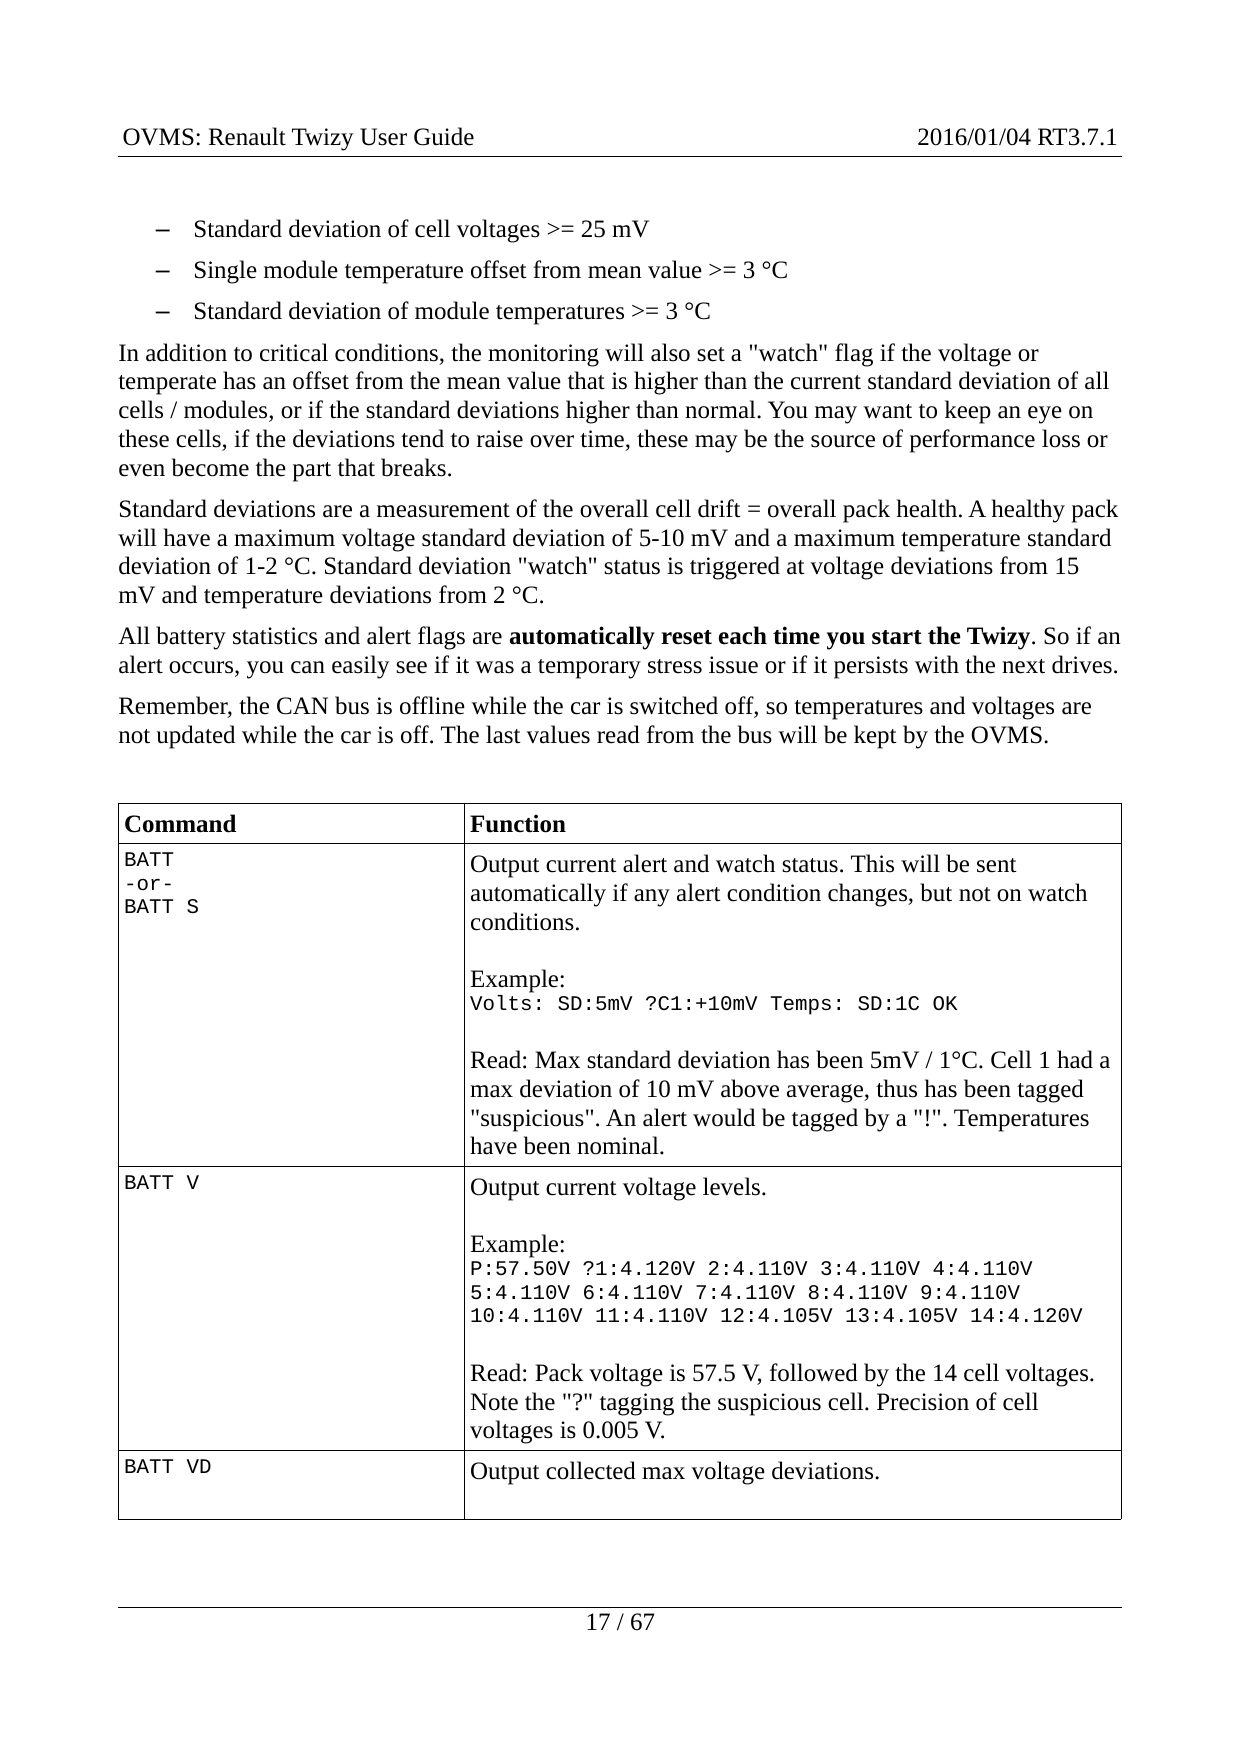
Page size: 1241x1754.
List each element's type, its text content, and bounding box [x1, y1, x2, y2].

list Single module temperature offset from mean value >= 3 °C [156, 255, 1122, 284]
text In addition to critical conditions, the monitoring will also set a "watch" flag if the voltage or temperate has an offset from the mean value that is higher than the current standard deviation of all cells / modules, or if the standard deviations higher than normal. You may want to keep an eye on these cells, if the deviations tend to raise over time, these may be the source of performance loss or even become the part that breaks. [118, 338, 1122, 481]
table_header Function [465, 804, 1121, 843]
text Standard deviations are a measurement of the overall cell drift = overall pack health. A healthy pack will have a maximum voltage standard deviation of 5-10 mV and a maximum temperature standard deviation of 1-2 °C. Standard deviation "watch" status is triggered at voltage deviations from 15 mV and temperature deviations from 2 °C. [118, 494, 1122, 609]
table_cell BATT -or- BATT S [119, 844, 464, 1166]
table_cell BATT V [119, 1167, 464, 1450]
table_cell Output current alert and watch status. This will be sent automatically if any alert condition changes, but not on watch conditions. Example: Volts: SD:5mV ?C1:+10mV Temps: SD:1C OK Read: Max standard deviation has been 5mV / 1°C. Cell 1 had a max deviation of 10 mV above average, thus has been tagged "suspicious". An alert would be tagged by a "!". Temperatures have been nominal. [465, 844, 1121, 1166]
list Standard deviation of module temperatures >= 3 °C [156, 296, 1122, 325]
list Standard deviation of cell voltages >= 25 mV [156, 214, 1122, 243]
table_header Command [119, 804, 464, 843]
table_cell Output collected max voltage deviations. [465, 1451, 1121, 1519]
table_cell Output current voltage levels. Example: P:57.50V ?1:4.120V 2:4.110V 3:4.110V 4:4.110V 5:4.110V 6:4.110V 7:4.110V 8:4.110V 9:4.110V 10:4.110V 11:4.110V 12:4.105V 13:4.105V 14:4.120V Read: Pack voltage is 57.5 V, followed by the 14 cell voltages. Note the "?" tagging the suspicious cell. Precision of cell voltages is 0.005 V. [465, 1167, 1121, 1450]
text All battery statistics and alert flags are automatically reset each time you start the Twizy. So if an alert occurs, you can easily see if it was a temporary stress issue or if it persists with the next drives. [118, 621, 1122, 679]
table_cell BATT VD [119, 1451, 464, 1519]
text Remember, the CAN bus is offline while the car is switched off, so temperatures and voltages are not updated while the car is off. The last values read from the bus will be kept by the OVMS. [118, 691, 1122, 749]
